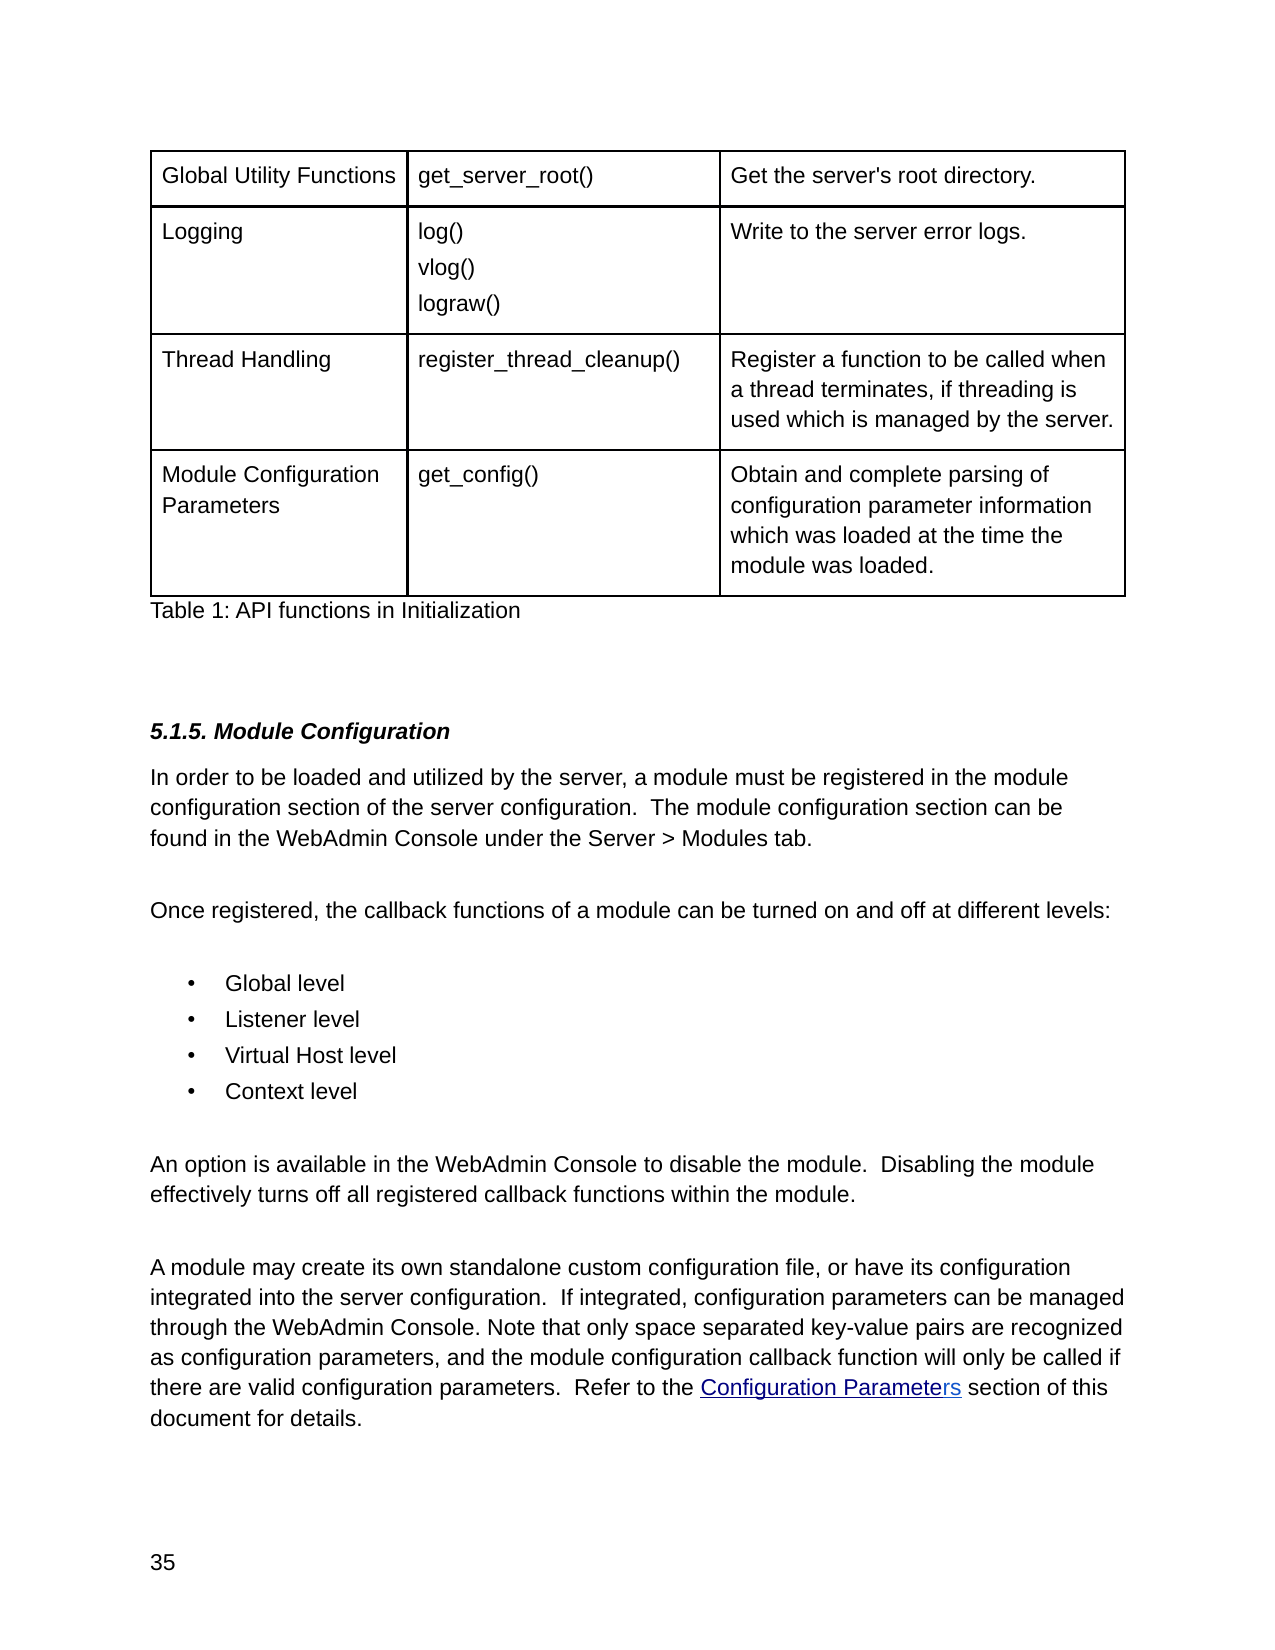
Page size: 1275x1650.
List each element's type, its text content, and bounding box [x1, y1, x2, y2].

text Table 1: API functions in Initialization [150, 597, 1125, 623]
table_cell Global Utility Functions [152, 152, 406, 205]
subtitle 5.1.5. Module Configuration [150, 718, 1125, 745]
table_cell Obtain and complete parsing of configuration parameter information which was loaded at the time the module was loaded. [721, 451, 1124, 595]
list Global level [187, 969, 1125, 996]
table_cell register_thread_cleanup() [409, 335, 719, 449]
table_cell Register a function to be called when a thread terminates, if threading is used which is managed by the server. [721, 335, 1124, 449]
list Listener level [187, 1006, 1125, 1032]
list Context level [187, 1078, 1125, 1104]
text An option is available in the WebAdmin Console to disable the module. Disabling the module effectively turns off all registered callback functions within the module. [150, 1151, 1125, 1207]
table_cell log() vlog() lograw() [409, 208, 719, 333]
table_cell get_server_root() [409, 152, 719, 205]
text Once registered, the callback functions of a module can be turned on and off at different levels: [150, 897, 1125, 923]
table_cell Write to the server error logs. [721, 208, 1124, 333]
table_cell Thread Handling [152, 335, 406, 449]
table_cell get_config() [409, 451, 719, 595]
table_cell Get the server's root directory. [721, 152, 1124, 205]
list Virtual Host level [187, 1042, 1125, 1068]
text A module may create its own standalone custom configuration file, or have its configuration integrated into the server configuration. If integrated, configuration parameters can be managed through the WebAdmin Console. Note that only space separated key-value pairs are recognized as configuration parameters, and the module configuration callback function will only be called if there are valid configuration parameters. Refer to the Configuration Parameters section of this document for details. [150, 1253, 1125, 1431]
table_cell Module Configuration Parameters [152, 451, 406, 595]
text In order to be loaded and utilized by the server, a module must be registered in the module configuration section of the server configuration. The module configuration section can be found in the WebAdmin Console under the Server > Modules tab. [150, 764, 1125, 851]
table_cell Logging [152, 208, 406, 333]
